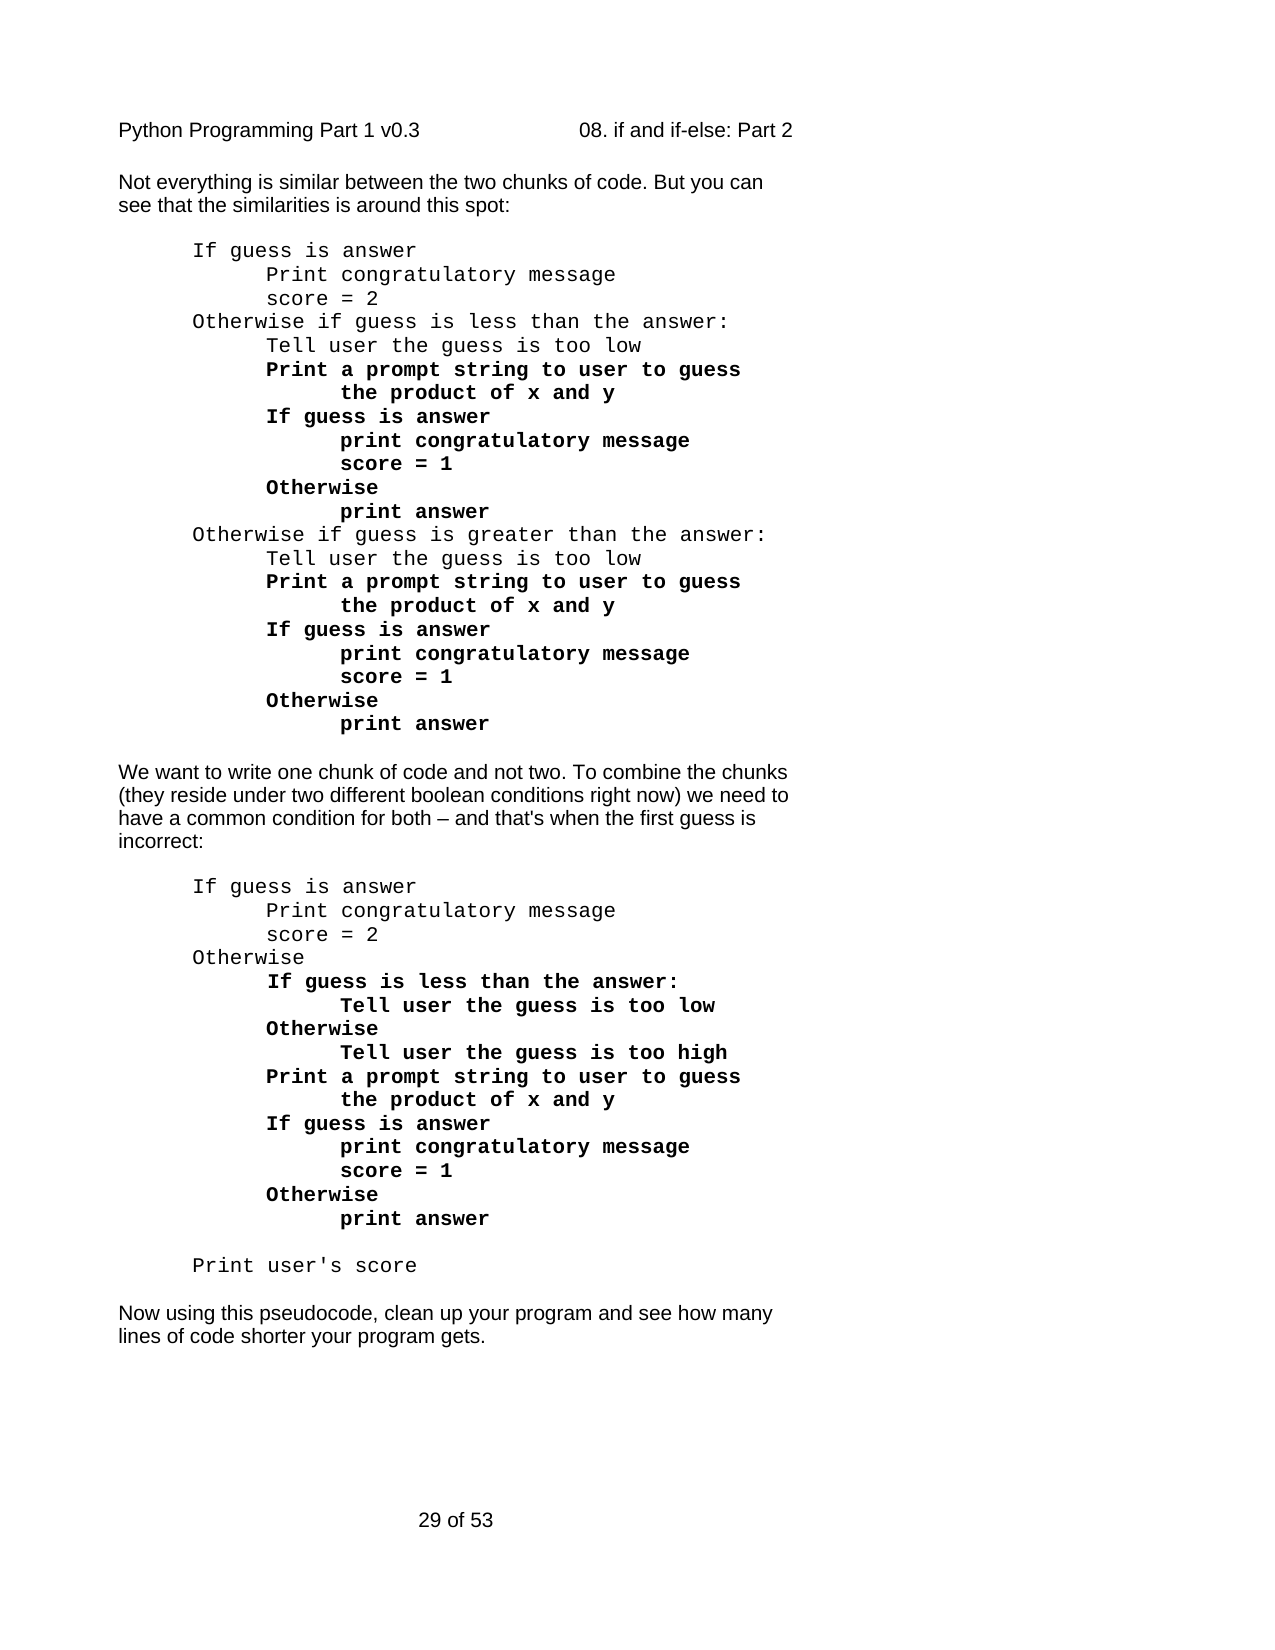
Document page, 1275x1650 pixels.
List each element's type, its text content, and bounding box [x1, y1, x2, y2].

text Print a prompt string to user to guess [118, 359, 793, 382]
text Print user's score [118, 1255, 793, 1278]
text the product of x and y [118, 1089, 793, 1113]
text Otherwise [118, 947, 793, 971]
text Otherwise [118, 1018, 793, 1042]
text print answer [118, 501, 793, 524]
text Otherwise if guess is greater than the answer: [118, 524, 793, 548]
text We want to write one chunk of code and not two. To combine the chunks (they reside under two different boolean conditions right now) we need to have a common condition for both – and that's when the first guess is incorrect: [118, 760, 793, 853]
text print answer [118, 1207, 793, 1231]
text print congratulatory message [118, 430, 793, 453]
text Tell user the guess is too low [118, 335, 793, 359]
text the product of x and y [118, 595, 793, 619]
text Print a prompt string to user to guess [118, 1066, 793, 1089]
text Otherwise if guess is less than the answer: [118, 311, 793, 335]
text Tell user the guess is too low [118, 548, 793, 572]
text the product of x and y [118, 382, 793, 406]
text score = 1 [118, 666, 793, 690]
text score = 1 [118, 453, 793, 477]
text print congratulatory message [118, 1137, 793, 1160]
text If guess is answer [118, 876, 793, 900]
text score = 2 [118, 288, 793, 311]
text Otherwise [118, 1184, 793, 1207]
text Otherwise [118, 690, 793, 713]
text Print a prompt string to user to guess [118, 572, 793, 595]
text Print congratulatory message [118, 900, 793, 924]
text print congratulatory message [118, 642, 793, 666]
text Tell user the guess is too low [118, 995, 793, 1018]
text score = 2 [118, 924, 793, 947]
text If guess is answer [118, 241, 793, 264]
text If guess is answer [118, 1113, 793, 1137]
text print answer [118, 713, 793, 737]
text score = 1 [118, 1160, 793, 1184]
text Not everything is similar between the two chunks of code. But you can see that the similarities is around this spot: [118, 171, 793, 217]
text Now using this pseudocode, clean up your program and see how many lines of code shorter your program gets. [118, 1302, 793, 1348]
text If guess is answer [118, 619, 793, 642]
text Print congratulatory message [118, 264, 793, 288]
text Otherwise [118, 477, 793, 501]
text Tell user the guess is too high [118, 1042, 793, 1066]
text If guess is less than the answer: [118, 971, 793, 995]
text If guess is answer [118, 406, 793, 430]
